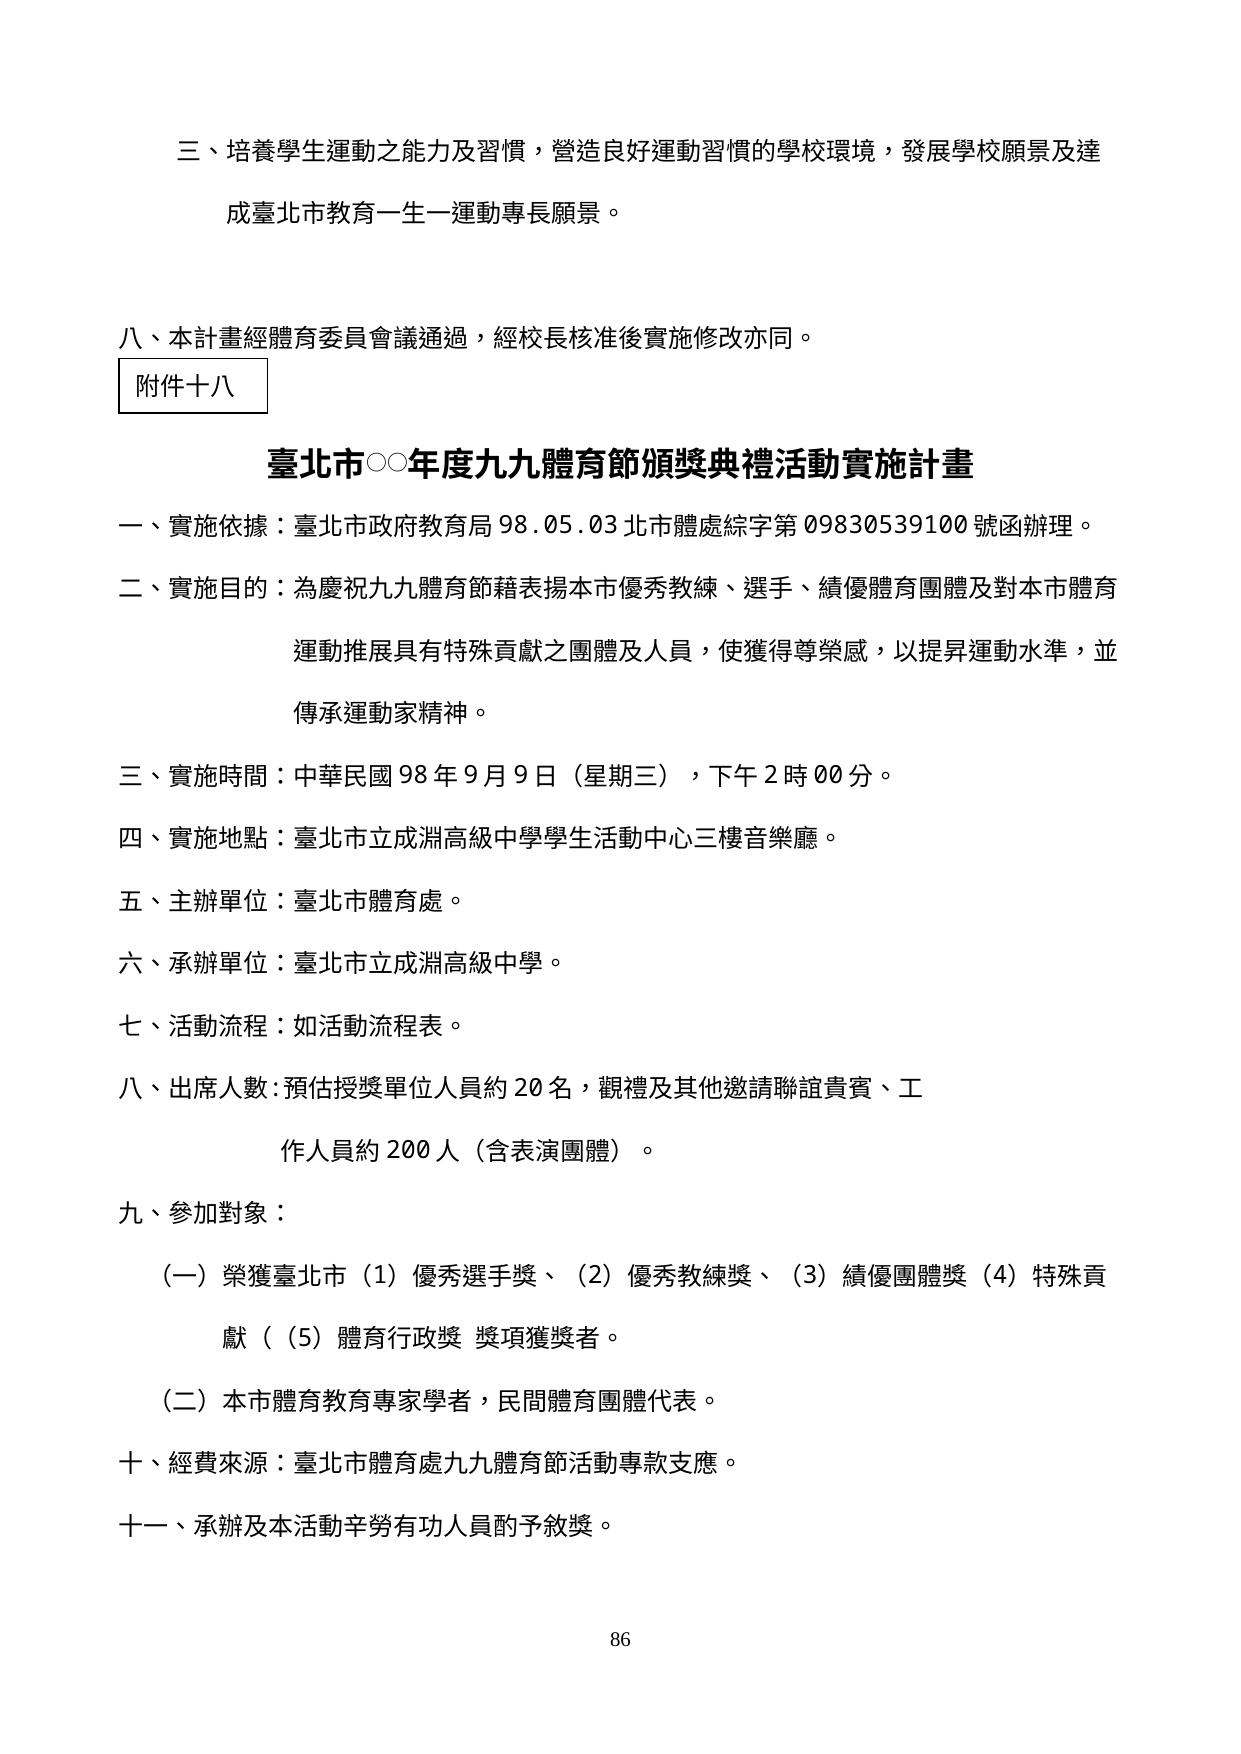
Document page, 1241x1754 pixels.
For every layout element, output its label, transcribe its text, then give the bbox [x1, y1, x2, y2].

text 三、培養學生運動之能力及習慣，營造良好運動習慣的學校環境，發展學校願景及達成臺北市教育一生一運動專長願景。 [176, 108, 1122, 233]
text 作人員約200人（含表演團體）。 [118, 1108, 1122, 1170]
text 八、本計畫經體育委員會議通過，經校長核准後實施修改亦同。 [118, 295, 1122, 358]
text 六、承辦單位：臺北市立成淵高級中學。 [118, 920, 1122, 983]
text 二、實施目的：為慶祝九九體育節藉表揚本市優秀教練、選手、績優體育團體及對本市體育運動推展具有特殊貢獻之團體及人員，使獲得尊榮感，以提昇運動水準，並傳承運動家精神。 [118, 545, 1122, 733]
text （二）本市體育教育專家學者，民間體育團體代表。 [147, 1358, 1122, 1420]
text 三、實施時間：中華民國98年9月9日（星期三），下午2時00分。 [118, 733, 1122, 795]
text 一、實施依據：臺北市政府教育局98.05.03北市體處綜字第09830539100號函辦理。 [118, 483, 1122, 545]
text 五、主辦單位：臺北市體育處。 [118, 858, 1122, 920]
text 附件十八 [135, 367, 252, 403]
text （一）榮獲臺北市（1）優秀選手獎、（2）優秀教練獎、（3）績優團體獎（4）特殊貢獻（（5）體育行政獎 獎項獲獎者。 [147, 1233, 1122, 1358]
text 七、活動流程：如活動流程表。 [118, 983, 1122, 1045]
text 十一、承辦及本活動辛勞有功人員酌予敘獎。 [118, 1483, 1122, 1545]
text 九、參加對象： [118, 1170, 1122, 1233]
text 十、經費來源：臺北市體育處九九體育節活動專款支應。 [118, 1420, 1122, 1483]
text 四、實施地點：臺北市立成淵高級中學學生活動中心三樓音樂廳。 [118, 795, 1122, 858]
text 八、出席人數:預估授獎單位人員約20名，觀禮及其他邀請聯誼貴賓、工 [118, 1045, 1122, 1108]
text 臺北市○○年度九九體育節頒獎典禮活動實施計畫 [118, 420, 1122, 483]
